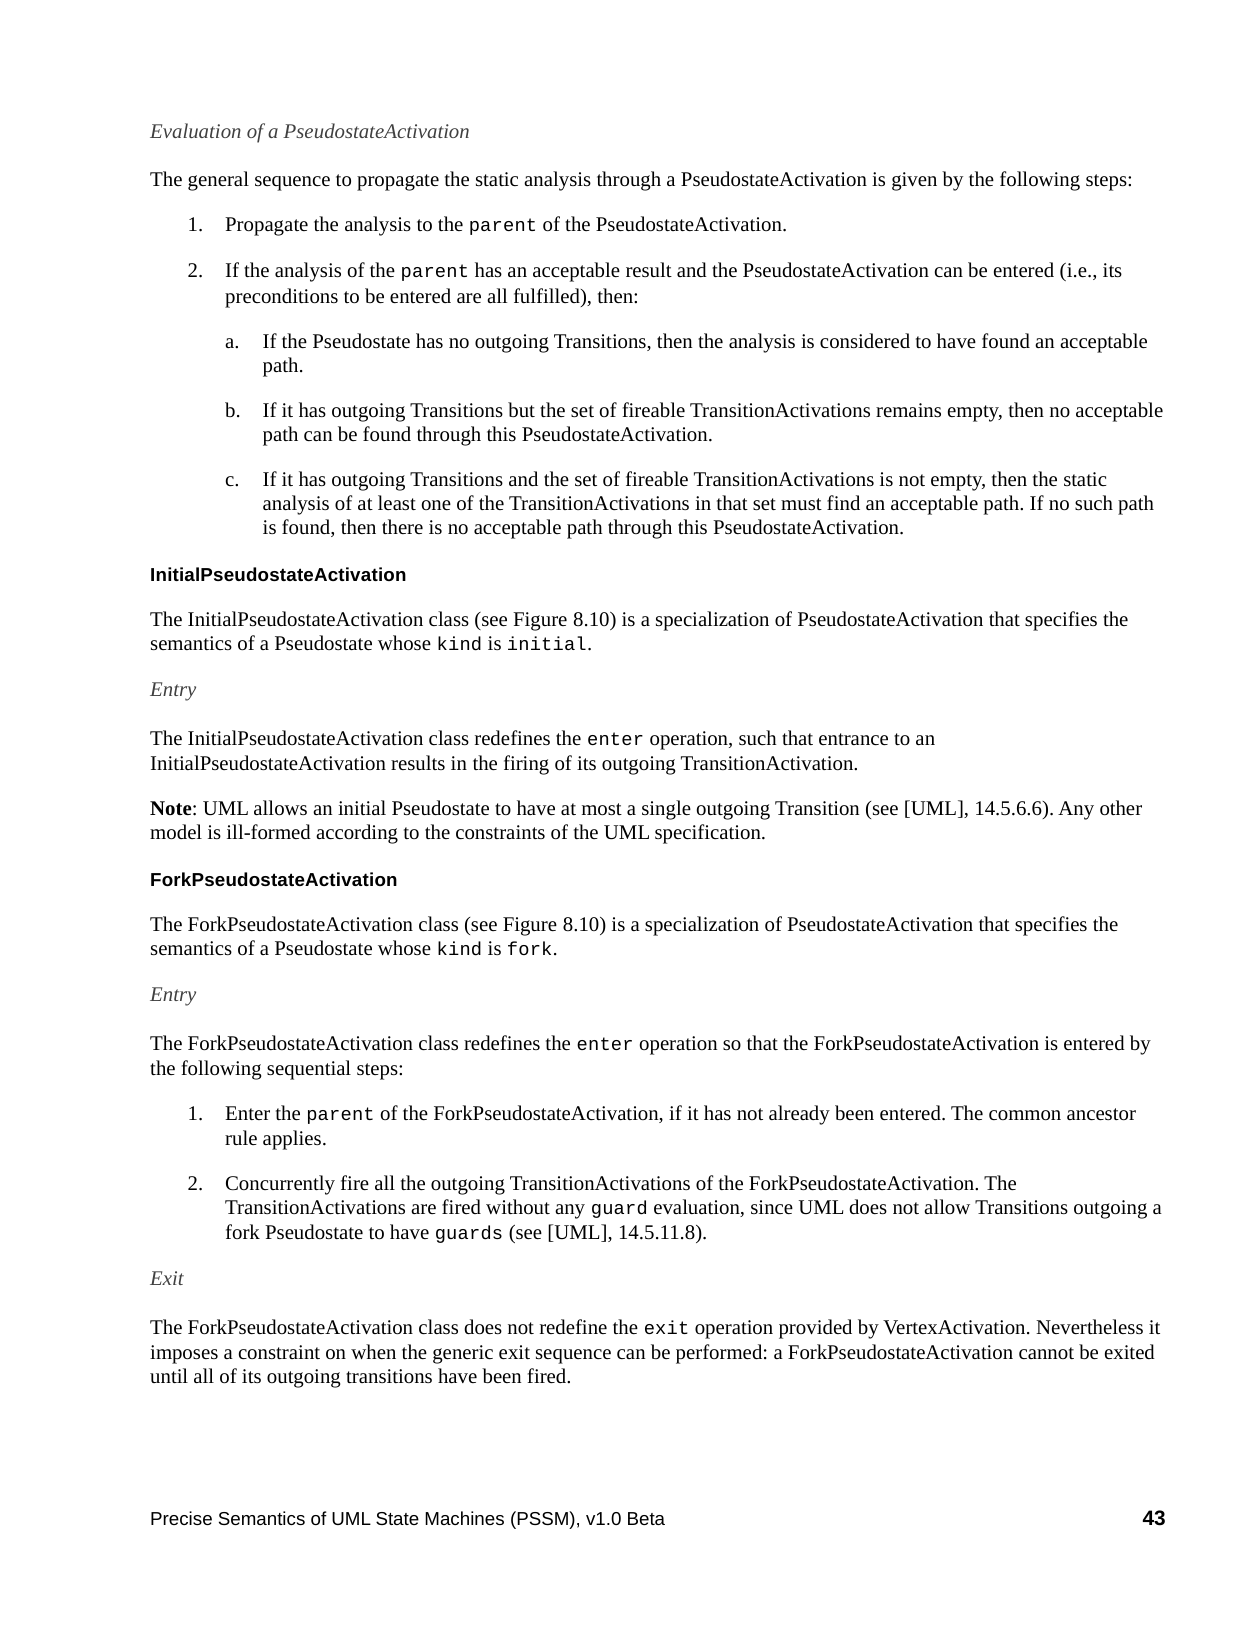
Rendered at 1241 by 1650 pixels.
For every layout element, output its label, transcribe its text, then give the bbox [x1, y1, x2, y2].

text The ForkPseudostateActivation class redefines the enter operation so that the ForkPseudostateActivation is entered by the following sequential steps: [150, 1030, 1166, 1079]
list Propagate the analysis to the parent of the PseudostateActivation. [187, 212, 1166, 237]
subtitle Exit [150, 1266, 1166, 1290]
text The ForkPseudostateActivation class (see Figure 8.10) is a specialization of PseudostateActivation that specifies the semantics of a Pseudostate whose kind is fork. [150, 912, 1166, 961]
list If it has outgoing Transitions and the set of fireable TransitionActivations is not empty, then the static analysis of at least one of the TransitionActivations in that set must find an acceptable path. If no such path is found, then there is no acceptable path through this PseudostateActivation. [225, 467, 1166, 539]
subtitle Entry [150, 982, 1166, 1006]
list If the analysis of the parent has an acceptable result and the PseudostateActivation can be entered (i.e., its preconditions to be entered are all fulfilled), then: [187, 258, 1166, 308]
text The general sequence to propagate the static analysis through a PseudostateActivation is given by the following steps: [150, 167, 1166, 191]
text The InitialPseudostateActivation class (see Figure 8.10) is a specialization of PseudostateActivation that specifies the semantics of a Pseudostate whose kind is initial. [150, 607, 1166, 656]
text The InitialPseudostateActivation class redefines the enter operation, such that entrance to an InitialPseudostateActivation results in the firing of its outgoing TransitionActivation. [150, 726, 1166, 775]
subtitle ForkPseudostateActivation [150, 869, 1166, 891]
subtitle Entry [150, 677, 1166, 701]
subtitle InitialPseudostateActivation [150, 564, 1166, 586]
list If the Pseudostate has no outgoing Transitions, then the analysis is considered to have found an acceptable path. [225, 329, 1166, 377]
text The ForkPseudostateActivation class does not redefine the exit operation provided by VertexActivation. Nevertheless it imposes a constraint on when the generic exit sequence can be performed: a ForkPseudostateActivation cannot be exited until all of its outgoing transitions have been fired. [150, 1315, 1166, 1388]
subtitle Evaluation of a PseudostateActivation [150, 118, 1166, 143]
list Enter the parent of the ForkPseudostateActivation, if it has not already been entered. The common ancestor rule applies. [187, 1101, 1166, 1150]
list Concurrently fire all the outgoing TransitionActivations of the ForkPseudostateActivation. The TransitionActivations are fired without any guard evaluation, since UML does not allow Transitions outgoing a fork Pseudostate to have guards (see [UML], 14.5.11.8). [187, 1171, 1166, 1245]
list If it has outgoing Transitions but the set of fireable TransitionActivations remains empty, then no acceptable path can be found through this PseudostateActivation. [225, 398, 1166, 446]
text Note: UML allows an initial Pseudostate to have at most a single outgoing Transition (see [UML], 14.5.6.6). Any other model is ill-formed according to the constraints of the UML specification. [150, 796, 1166, 844]
